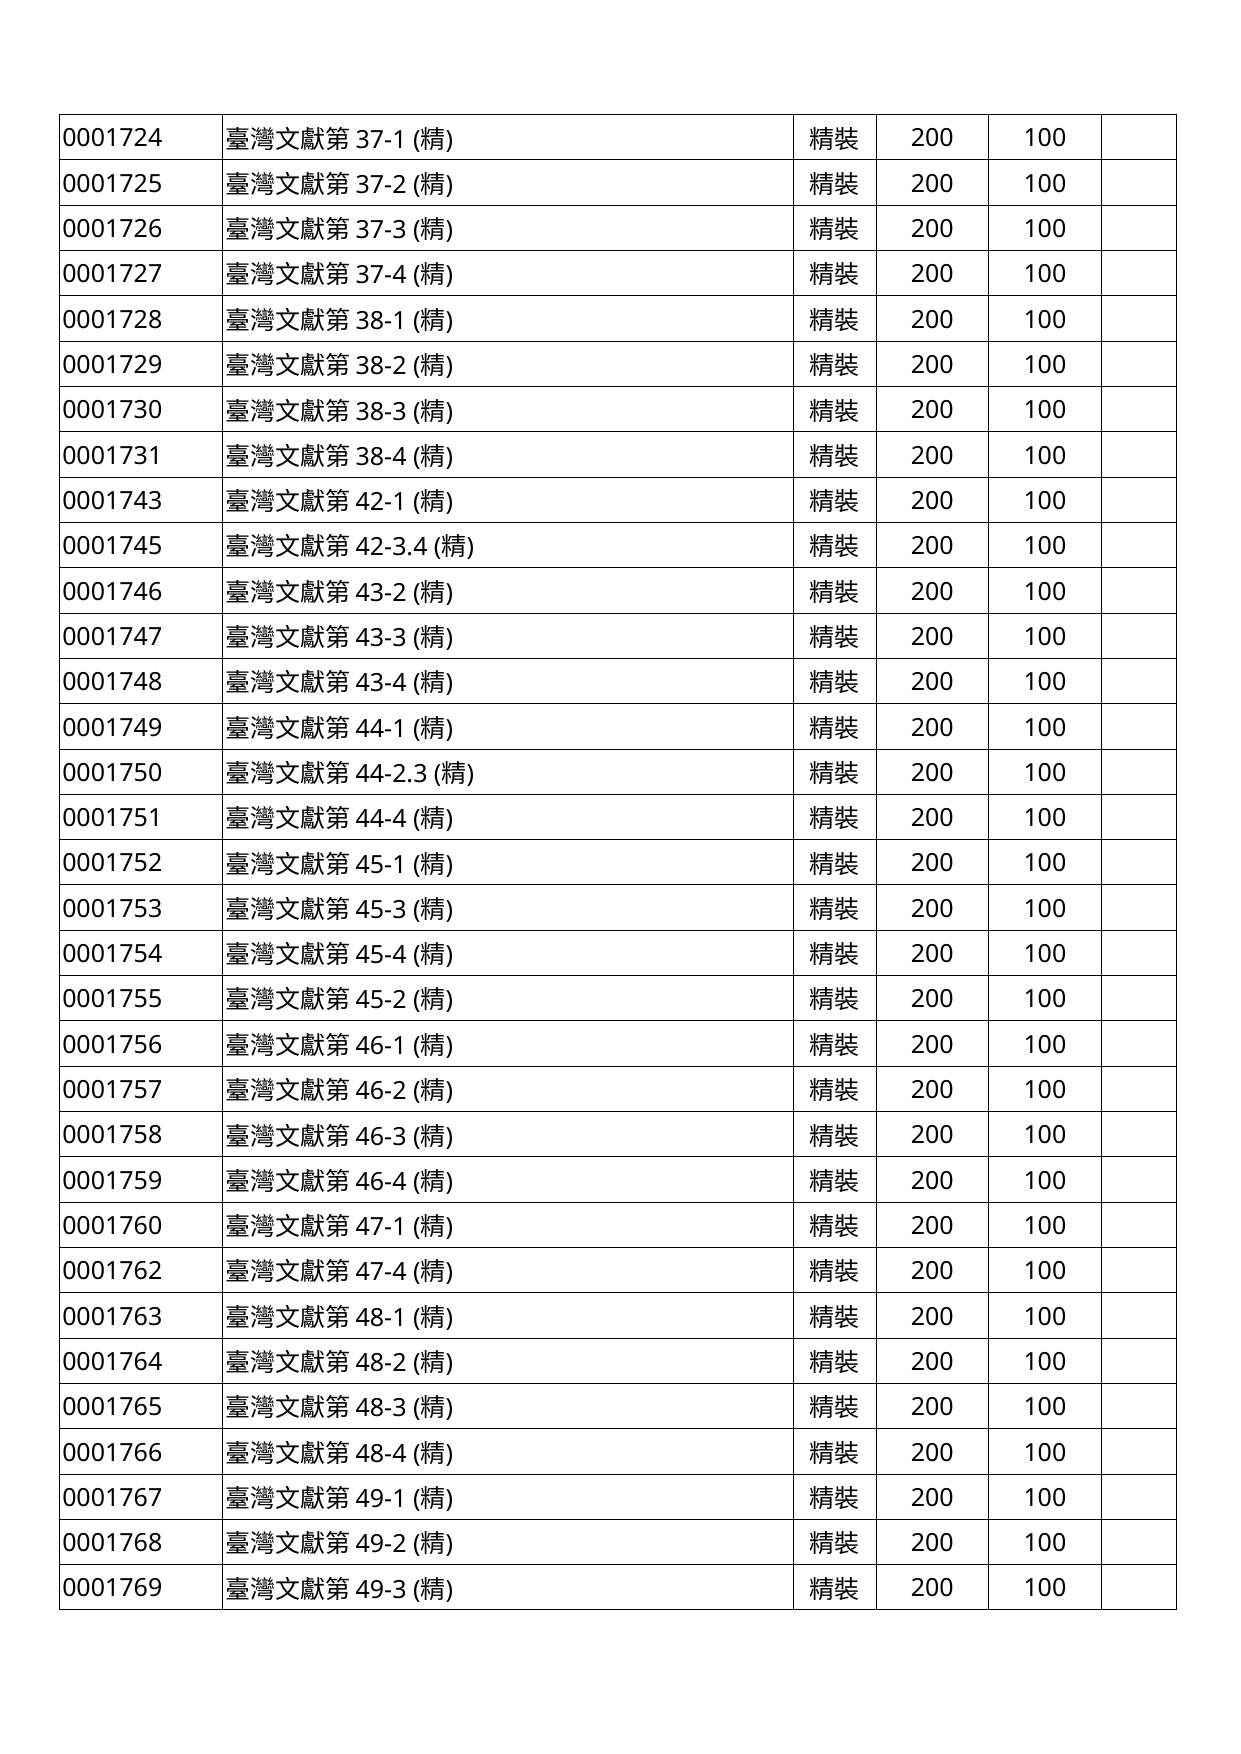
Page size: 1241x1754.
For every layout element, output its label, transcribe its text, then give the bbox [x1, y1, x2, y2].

table_cell 臺灣文獻第37-1 (精) [223, 115, 793, 159]
table_cell 臺灣文獻第38-3 (精) [223, 387, 793, 431]
table_cell [1102, 1248, 1176, 1292]
table_cell 0001746 [60, 568, 222, 612]
table_cell 精裝 [794, 160, 876, 205]
table_cell 精裝 [794, 342, 876, 386]
table_cell 200 [877, 206, 988, 250]
table_cell 0001748 [60, 659, 222, 703]
table_cell 200 [877, 568, 988, 612]
table_cell 100 [989, 432, 1101, 477]
table_cell 臺灣文獻第48-1 (精) [223, 1293, 793, 1337]
table_cell [1102, 160, 1176, 205]
table_cell 0001765 [60, 1384, 222, 1428]
table_cell 臺灣文獻第44-1 (精) [223, 704, 793, 748]
table_cell 精裝 [794, 750, 876, 794]
table_cell 精裝 [794, 1339, 876, 1383]
table_cell 200 [877, 387, 988, 431]
table_cell 0001753 [60, 885, 222, 930]
table_cell 臺灣文獻第42-1 (精) [223, 478, 793, 522]
table_cell 200 [877, 1293, 988, 1337]
table_cell 0001764 [60, 1339, 222, 1383]
table_cell [1102, 206, 1176, 250]
table_cell [1102, 1384, 1176, 1428]
table_cell 0001766 [60, 1429, 222, 1473]
table_cell 精裝 [794, 1429, 876, 1473]
table_cell 精裝 [794, 1112, 876, 1156]
table_cell 精裝 [794, 1293, 876, 1337]
table_cell 200 [877, 1475, 988, 1519]
table_cell 100 [989, 885, 1101, 930]
table_cell 0001754 [60, 931, 222, 975]
table_cell 精裝 [794, 795, 876, 839]
table_cell 精裝 [794, 251, 876, 295]
table_cell [1102, 387, 1176, 431]
table_cell 臺灣文獻第43-3 (精) [223, 614, 793, 658]
table_cell 100 [989, 1293, 1101, 1337]
table_cell 0001731 [60, 432, 222, 477]
table_cell 臺灣文獻第45-4 (精) [223, 931, 793, 975]
table_cell 精裝 [794, 1067, 876, 1111]
table_cell 200 [877, 1203, 988, 1247]
table_cell [1102, 1475, 1176, 1519]
table_cell 100 [989, 1429, 1101, 1473]
table_cell 100 [989, 840, 1101, 884]
table_cell 臺灣文獻第45-3 (精) [223, 885, 793, 930]
table_cell [1102, 1565, 1176, 1609]
table_cell 0001725 [60, 160, 222, 205]
table_cell 臺灣文獻第49-3 (精) [223, 1565, 793, 1609]
table_cell 臺灣文獻第48-2 (精) [223, 1339, 793, 1383]
table_cell 200 [877, 432, 988, 477]
table_cell [1102, 342, 1176, 386]
table_cell 100 [989, 1384, 1101, 1428]
table_cell [1102, 976, 1176, 1020]
table_cell 200 [877, 614, 988, 658]
table_cell [1102, 704, 1176, 748]
table_cell 0001756 [60, 1021, 222, 1066]
table_cell [1102, 931, 1176, 975]
table_cell 100 [989, 1021, 1101, 1066]
table_cell 100 [989, 795, 1101, 839]
table_cell [1102, 614, 1176, 658]
table_cell 精裝 [794, 931, 876, 975]
table_cell 0001726 [60, 206, 222, 250]
table_cell [1102, 115, 1176, 159]
table_cell 100 [989, 750, 1101, 794]
table_cell 200 [877, 1429, 988, 1473]
table_cell 精裝 [794, 1565, 876, 1609]
table_cell [1102, 1157, 1176, 1202]
table_cell 200 [877, 1384, 988, 1428]
table_cell [1102, 478, 1176, 522]
table_cell 臺灣文獻第47-4 (精) [223, 1248, 793, 1292]
table_cell 精裝 [794, 1248, 876, 1292]
table_cell 精裝 [794, 387, 876, 431]
table_cell 精裝 [794, 568, 876, 612]
table_cell 200 [877, 1067, 988, 1111]
table_cell 100 [989, 1565, 1101, 1609]
table_cell 0001745 [60, 523, 222, 567]
table_cell 臺灣文獻第46-4 (精) [223, 1157, 793, 1202]
table_cell [1102, 1293, 1176, 1337]
table_cell 100 [989, 160, 1101, 205]
table_cell 100 [989, 1112, 1101, 1156]
table_cell 200 [877, 1157, 988, 1202]
table_cell 臺灣文獻第37-2 (精) [223, 160, 793, 205]
table_cell 200 [877, 523, 988, 567]
table_cell 精裝 [794, 478, 876, 522]
table_cell 200 [877, 115, 988, 159]
table_cell 0001730 [60, 387, 222, 431]
table_cell 100 [989, 251, 1101, 295]
table_cell [1102, 251, 1176, 295]
table_cell 0001728 [60, 296, 222, 341]
table_cell 200 [877, 1112, 988, 1156]
table_cell 200 [877, 931, 988, 975]
table_cell [1102, 1067, 1176, 1111]
table_cell 臺灣文獻第37-4 (精) [223, 251, 793, 295]
table_cell 200 [877, 704, 988, 748]
table_cell 精裝 [794, 659, 876, 703]
table_cell 100 [989, 976, 1101, 1020]
table_cell [1102, 432, 1176, 477]
table_cell 精裝 [794, 1203, 876, 1247]
table_cell 100 [989, 1203, 1101, 1247]
table_cell [1102, 1203, 1176, 1247]
table_cell 0001759 [60, 1157, 222, 1202]
table_cell 200 [877, 160, 988, 205]
table_cell 臺灣文獻第38-4 (精) [223, 432, 793, 477]
table_cell 精裝 [794, 432, 876, 477]
table_cell [1102, 523, 1176, 567]
table_cell 臺灣文獻第45-2 (精) [223, 976, 793, 1020]
table_cell 精裝 [794, 296, 876, 341]
table_cell 臺灣文獻第46-3 (精) [223, 1112, 793, 1156]
table_cell 200 [877, 1520, 988, 1564]
table_cell 0001749 [60, 704, 222, 748]
table_cell 0001762 [60, 1248, 222, 1292]
table_cell 精裝 [794, 1520, 876, 1564]
table_cell 臺灣文獻第48-3 (精) [223, 1384, 793, 1428]
table_cell 200 [877, 342, 988, 386]
table_cell 精裝 [794, 1475, 876, 1519]
table_cell [1102, 659, 1176, 703]
table_cell 100 [989, 523, 1101, 567]
table_cell [1102, 568, 1176, 612]
table_cell [1102, 296, 1176, 341]
table_cell 0001769 [60, 1565, 222, 1609]
table_cell 精裝 [794, 206, 876, 250]
table_cell [1102, 1429, 1176, 1473]
table_cell 臺灣文獻第49-2 (精) [223, 1520, 793, 1564]
table_cell 臺灣文獻第45-1 (精) [223, 840, 793, 884]
table_cell [1102, 840, 1176, 884]
table_cell 200 [877, 478, 988, 522]
table_cell 臺灣文獻第38-2 (精) [223, 342, 793, 386]
table_cell 精裝 [794, 704, 876, 748]
table_cell 100 [989, 931, 1101, 975]
table_cell 臺灣文獻第37-3 (精) [223, 206, 793, 250]
table_cell 臺灣文獻第48-4 (精) [223, 1429, 793, 1473]
table_cell 0001768 [60, 1520, 222, 1564]
table_cell 臺灣文獻第43-2 (精) [223, 568, 793, 612]
table_cell 臺灣文獻第44-4 (精) [223, 795, 793, 839]
table_cell 100 [989, 1067, 1101, 1111]
table_cell 臺灣文獻第44-2.3 (精) [223, 750, 793, 794]
table_cell 臺灣文獻第49-1 (精) [223, 1475, 793, 1519]
table_cell 200 [877, 1248, 988, 1292]
table_cell 精裝 [794, 976, 876, 1020]
table_cell [1102, 750, 1176, 794]
table_cell 200 [877, 976, 988, 1020]
table_cell 100 [989, 1157, 1101, 1202]
table_cell 100 [989, 1339, 1101, 1383]
table_cell 100 [989, 115, 1101, 159]
table_cell 200 [877, 1021, 988, 1066]
table_cell 200 [877, 1565, 988, 1609]
table_cell 臺灣文獻第47-1 (精) [223, 1203, 793, 1247]
table_cell 200 [877, 659, 988, 703]
table_cell 200 [877, 795, 988, 839]
table_cell 100 [989, 704, 1101, 748]
table_cell 100 [989, 342, 1101, 386]
table_cell 0001758 [60, 1112, 222, 1156]
table_cell 0001763 [60, 1293, 222, 1337]
table_cell 100 [989, 1475, 1101, 1519]
table_cell 臺灣文獻第43-4 (精) [223, 659, 793, 703]
table_cell 臺灣文獻第46-2 (精) [223, 1067, 793, 1111]
table_cell 0001727 [60, 251, 222, 295]
table_cell 200 [877, 1339, 988, 1383]
table_cell 0001750 [60, 750, 222, 794]
table_cell 100 [989, 568, 1101, 612]
table_cell 精裝 [794, 1021, 876, 1066]
table_cell 0001743 [60, 478, 222, 522]
table_cell 100 [989, 296, 1101, 341]
table_cell 100 [989, 614, 1101, 658]
table_cell 200 [877, 296, 988, 341]
table_cell 精裝 [794, 1157, 876, 1202]
table_cell [1102, 1339, 1176, 1383]
table_cell 精裝 [794, 614, 876, 658]
table_cell 精裝 [794, 1384, 876, 1428]
table_cell 100 [989, 478, 1101, 522]
table_cell 100 [989, 206, 1101, 250]
table_cell [1102, 795, 1176, 839]
table_cell 100 [989, 1248, 1101, 1292]
table_cell 臺灣文獻第42-3.4 (精) [223, 523, 793, 567]
table_cell [1102, 1021, 1176, 1066]
table_cell 臺灣文獻第46-1 (精) [223, 1021, 793, 1066]
table_cell [1102, 1112, 1176, 1156]
table_cell 精裝 [794, 840, 876, 884]
table_cell 200 [877, 885, 988, 930]
table_cell 精裝 [794, 115, 876, 159]
table_cell 100 [989, 387, 1101, 431]
table_cell 200 [877, 750, 988, 794]
table_cell 0001724 [60, 115, 222, 159]
table_cell 精裝 [794, 523, 876, 567]
table_cell 100 [989, 659, 1101, 703]
table_cell 200 [877, 840, 988, 884]
table_cell 0001755 [60, 976, 222, 1020]
table_cell 臺灣文獻第38-1 (精) [223, 296, 793, 341]
table_cell [1102, 1520, 1176, 1564]
table_cell 200 [877, 251, 988, 295]
table_cell 100 [989, 1520, 1101, 1564]
table_cell 精裝 [794, 885, 876, 930]
table_cell 0001767 [60, 1475, 222, 1519]
table_cell 0001747 [60, 614, 222, 658]
table_cell [1102, 885, 1176, 930]
table_cell 0001760 [60, 1203, 222, 1247]
table_cell 0001752 [60, 840, 222, 884]
table_cell 0001729 [60, 342, 222, 386]
table_cell 0001757 [60, 1067, 222, 1111]
table_cell 0001751 [60, 795, 222, 839]
